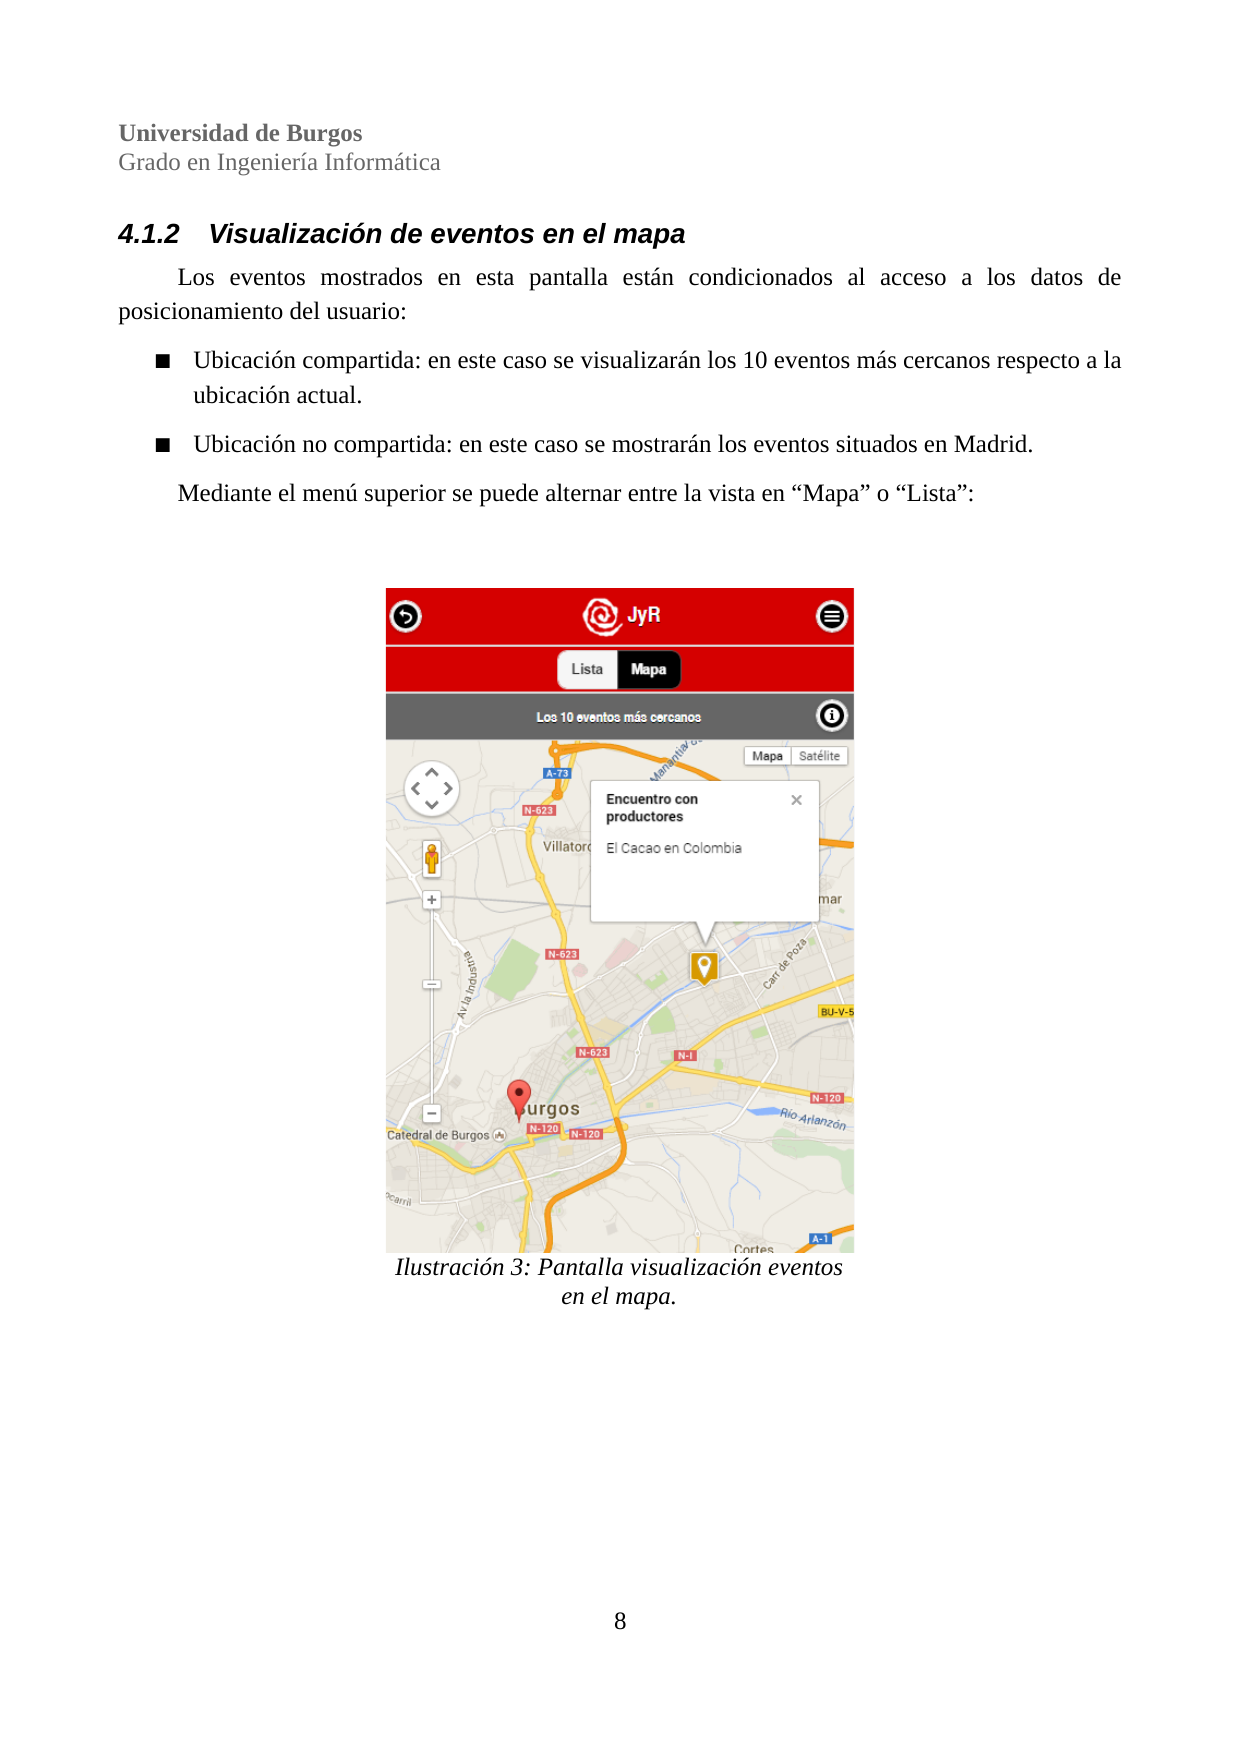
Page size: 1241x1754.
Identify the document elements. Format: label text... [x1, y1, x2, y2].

list Ubicación compartida: en este caso se visualizarán los 10 eventos más cercanos respecto a la ubicación actual. [156, 346, 1122, 409]
subtitle Visualización de eventos en el mapa [118, 218, 1122, 249]
picture [385, 588, 855, 1253]
text Mediante el menú superior se puede alternar entre la vista en “Mapa” o “Lista”: [118, 478, 1122, 507]
text Los eventos mostrados en esta pantalla están condicionados al acceso a los datos de posicionamiento del usuario: [118, 262, 1122, 325]
list Ubicación no compartida: en este caso se mostrarán los eventos situados en Madrid. [156, 429, 1122, 458]
text Ilustración 3: Pantalla visualización eventos en el mapa. [386, 1253, 854, 1310]
